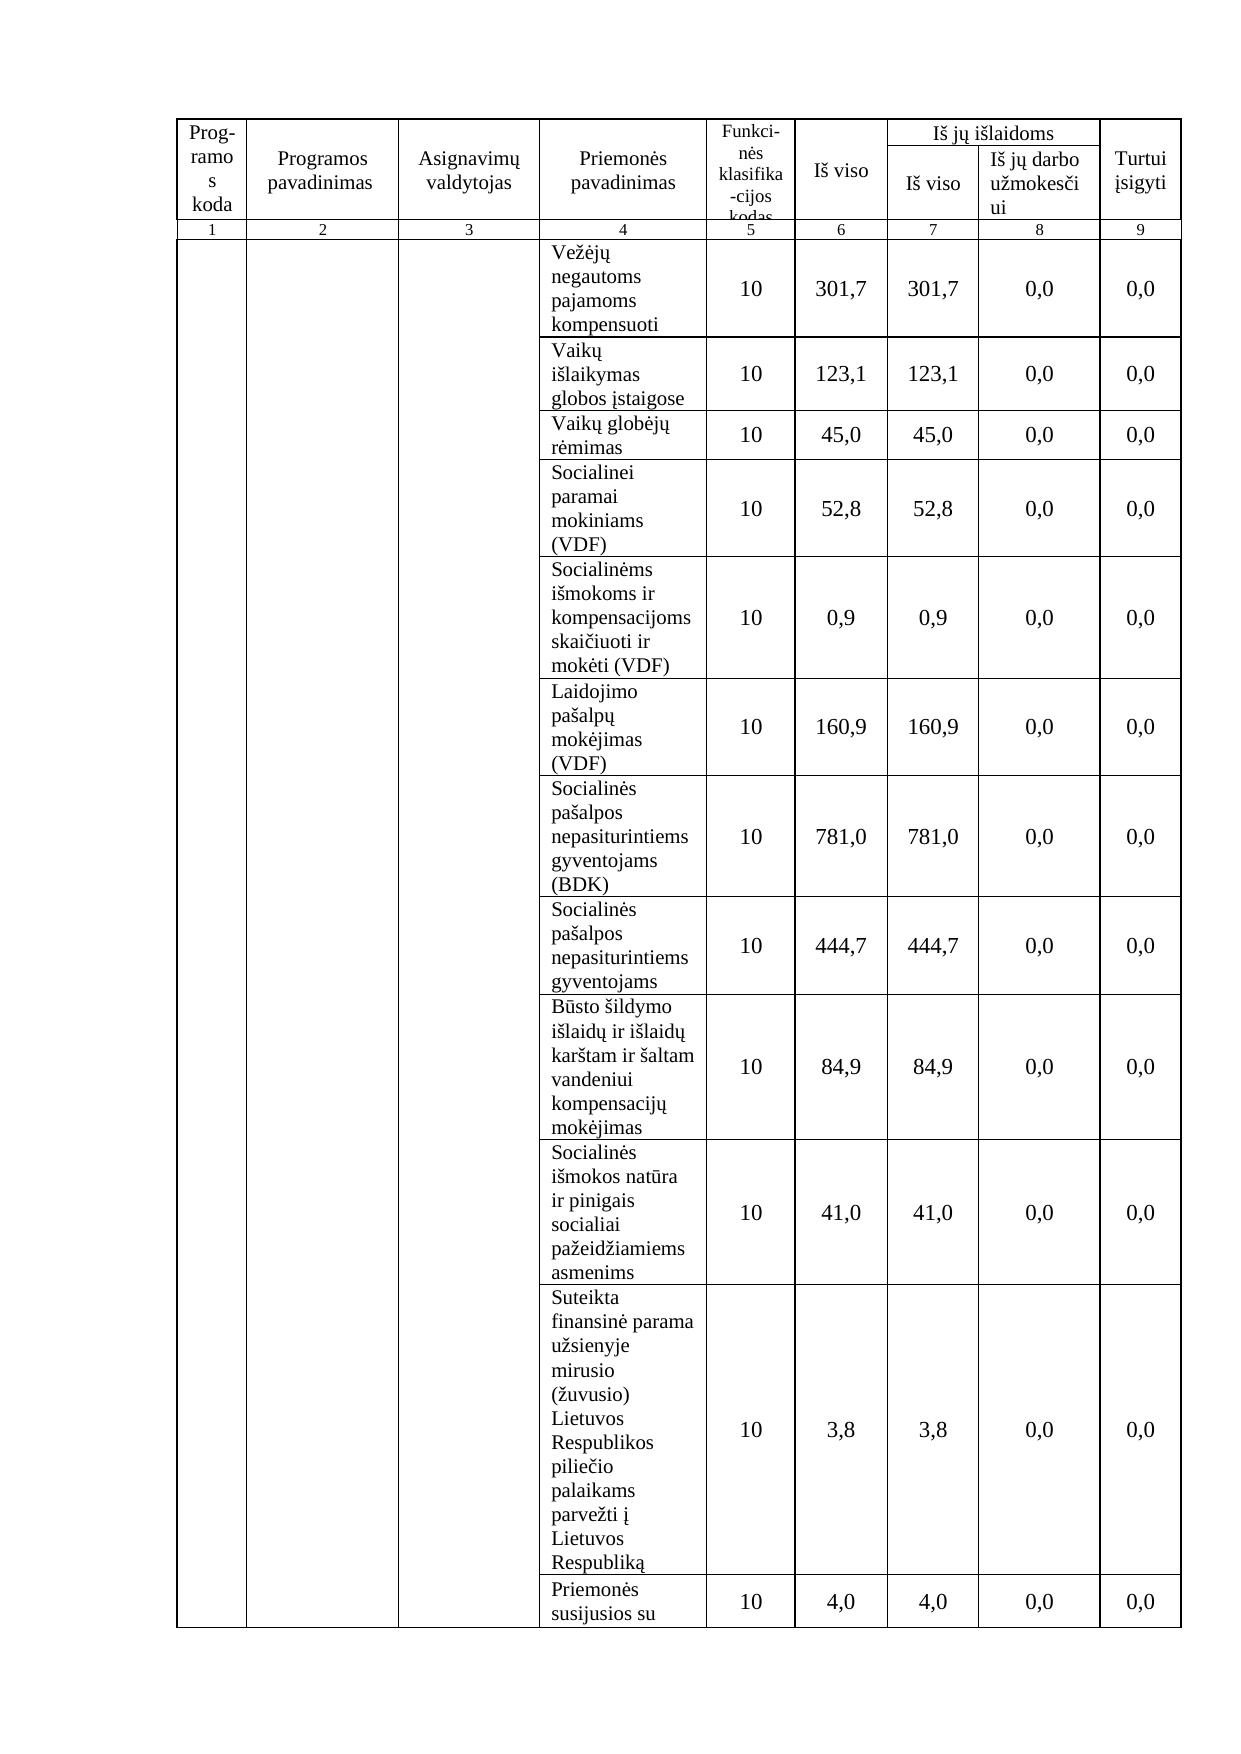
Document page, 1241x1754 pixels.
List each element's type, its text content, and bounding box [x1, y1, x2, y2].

table_cell 0,0 [979, 240, 1099, 336]
table_cell 0,0 [1101, 776, 1180, 896]
table_cell 0,0 [1101, 411, 1180, 459]
table_cell Socialinės pašalpos nepasiturintiems gyventojams [540, 897, 706, 993]
table_header Iš viso [796, 120, 887, 219]
table_cell 10 [707, 995, 794, 1139]
table_header Iš jų išlaidoms [888, 120, 1099, 145]
table_cell 10 [707, 776, 794, 896]
table_cell 41,0 [796, 1140, 887, 1284]
table_cell 0,0 [979, 411, 1099, 459]
table_cell 0,0 [979, 776, 1099, 896]
table_cell 0,0 [979, 995, 1099, 1139]
table_cell 84,9 [888, 995, 978, 1139]
table_cell 0,0 [1101, 338, 1180, 410]
table_cell 301,7 [888, 240, 978, 336]
table_cell Iš jų darbo užmokesčiui [979, 146, 1099, 219]
table_cell 10 [707, 679, 794, 775]
table_cell 301,7 [796, 240, 887, 336]
table_cell 10 [707, 1575, 794, 1627]
table_cell 7 [888, 220, 978, 239]
table_cell Vežėjų negautoms pajamoms kompensuoti [540, 240, 706, 336]
table_cell 10 [707, 1285, 794, 1574]
table_cell 3 [399, 220, 539, 239]
table_cell 0,0 [979, 679, 1099, 775]
table_cell 10 [707, 897, 794, 993]
table_cell 8 [979, 220, 1099, 239]
table_cell 4,0 [796, 1575, 887, 1627]
table_cell Vaikų išlaikymas globos įstaigose [540, 338, 706, 410]
table_cell 0,0 [1101, 240, 1180, 336]
table_cell 10 [707, 1140, 794, 1284]
table_cell 52,8 [888, 460, 978, 556]
table_cell 0,0 [1101, 1140, 1180, 1284]
table_cell 0,0 [1101, 1285, 1180, 1574]
table_cell Priemonės susijusios su [540, 1575, 706, 1627]
table_cell 0,0 [979, 557, 1099, 677]
table_cell [399, 240, 539, 1627]
table_cell Vaikų globėjų rėmimas [540, 411, 706, 459]
table_cell 4,0 [888, 1575, 978, 1627]
table_cell 5 [707, 220, 794, 239]
table_cell 160,9 [796, 679, 887, 775]
table_header Turtui įsigyti [1101, 120, 1180, 219]
table_cell Būsto šildymo išlaidų ir išlaidų karštam ir šaltam vandeniui kompensacijų mokėjimas [540, 995, 706, 1139]
table_cell 1 [178, 220, 246, 239]
table_cell 45,0 [796, 411, 887, 459]
table_cell 0,0 [979, 1140, 1099, 1284]
table_cell 84,9 [796, 995, 887, 1139]
table_cell 0,0 [979, 1575, 1099, 1627]
table_cell Laidojimo pašalpų mokėjimas (VDF) [540, 679, 706, 775]
table_cell Socialinės pašalpos nepasiturintiems gyventojams (BDK) [540, 776, 706, 896]
table_cell 0,9 [796, 557, 887, 677]
table_cell 10 [707, 338, 794, 410]
table_cell 0,0 [1101, 1575, 1180, 1627]
table_cell Socialinės išmokos natūra ir pinigais socialiai pažeidžiamiems asmenims [540, 1140, 706, 1284]
table_header Asignavimų valdytojas [399, 120, 539, 219]
table_cell 444,7 [888, 897, 978, 993]
table_cell [247, 240, 398, 1627]
table_cell 0,0 [1101, 460, 1180, 556]
table_cell 0,0 [1101, 995, 1180, 1139]
table_cell 0,0 [979, 460, 1099, 556]
table_cell Socialinėms išmokoms ir kompensacijoms skaičiuoti ir mokėti (VDF) [540, 557, 706, 677]
table_cell 2 [247, 220, 398, 239]
table_cell 9 [1101, 220, 1181, 239]
table_cell 41,0 [888, 1140, 978, 1284]
table_cell 10 [707, 240, 794, 336]
table_cell 0,0 [1101, 679, 1180, 775]
table_cell 444,7 [796, 897, 887, 993]
table_cell [178, 240, 246, 1627]
table_cell 6 [796, 220, 887, 239]
table_cell 10 [707, 557, 794, 677]
table_cell 45,0 [888, 411, 978, 459]
table_cell 10 [707, 411, 794, 459]
table_cell 4 [540, 220, 706, 239]
table_cell 0,0 [979, 1285, 1099, 1574]
table_cell 160,9 [888, 679, 978, 775]
table_cell 10 [707, 460, 794, 556]
table_cell 0,0 [1101, 557, 1180, 677]
table_cell 0,0 [1101, 897, 1180, 993]
table_header Priemonės pavadinimas [540, 120, 706, 219]
table_cell 0,9 [888, 557, 978, 677]
table_header Funkci-nės klasifika-cijos kodas [707, 120, 794, 219]
table_cell 52,8 [796, 460, 887, 556]
table_cell 781,0 [888, 776, 978, 896]
table_cell Iš viso [888, 146, 978, 219]
table_cell 123,1 [796, 338, 887, 410]
table_header Programos pavadinimas [247, 120, 398, 219]
table_cell 781,0 [796, 776, 887, 896]
table_cell 3,8 [796, 1285, 887, 1574]
table_cell Socialinei paramai mokiniams (VDF) [540, 460, 706, 556]
table_header Prog-ramos kodas [178, 120, 246, 219]
table_cell 123,1 [888, 338, 978, 410]
table_cell 3,8 [888, 1285, 978, 1574]
table_cell Suteikta finansinė parama užsienyje mirusio (žuvusio) Lietuvos Respublikos piliečio palaikams parvežti į Lietuvos Respubliką [540, 1285, 706, 1574]
table_cell 0,0 [979, 897, 1099, 993]
table_cell 0,0 [979, 338, 1099, 410]
